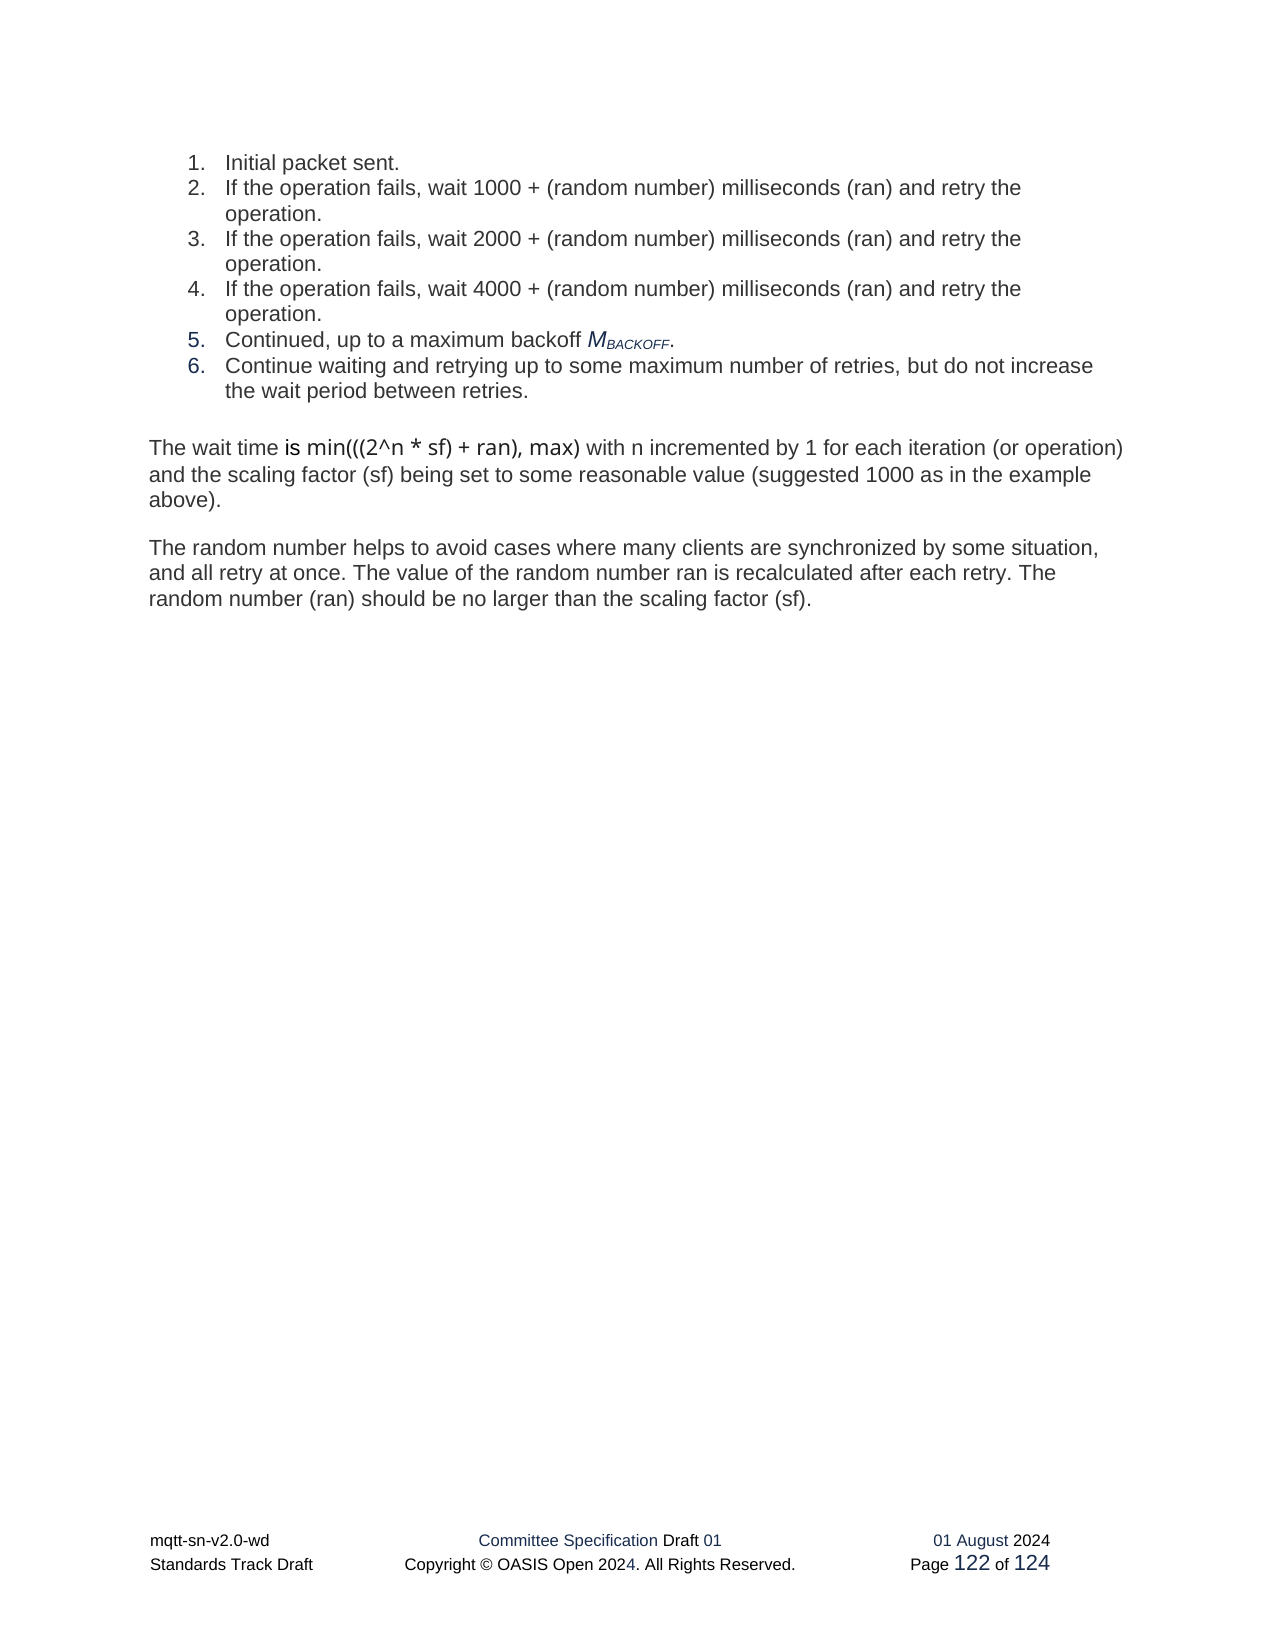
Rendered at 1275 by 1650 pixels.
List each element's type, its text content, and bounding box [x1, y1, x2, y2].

list If the operation fails, wait 1000 + (random number) milliseconds (ran) and retry the operation. [187, 175, 1124, 226]
text The wait time is min(((2^n * sf) + ran), max) with n incremented by 1 for each iteration (or operation) and the scaling factor (sf) being set to some reasonable value (suggested 1000 as in the example above). [148, 432, 1124, 513]
list Continued, up to a maximum backoff MBACKOFF. [187, 326, 1124, 353]
list If the operation fails, wait 4000 + (random number) milliseconds (ran) and retry the operation. [187, 276, 1124, 326]
list Initial packet sent. [187, 150, 1124, 175]
list Continue waiting and retrying up to some maximum number of retries, but do not increase the wait period between retries. [187, 353, 1124, 403]
text The random number helps to avoid cases where many clients are synchronized by some situation, and all retry at once. The value of the random number ran is recalculated after each retry. The random number (ran) should be no larger than the scaling factor (sf). [148, 535, 1124, 611]
list If the operation fails, wait 2000 + (random number) milliseconds (ran) and retry the operation. [187, 226, 1124, 276]
